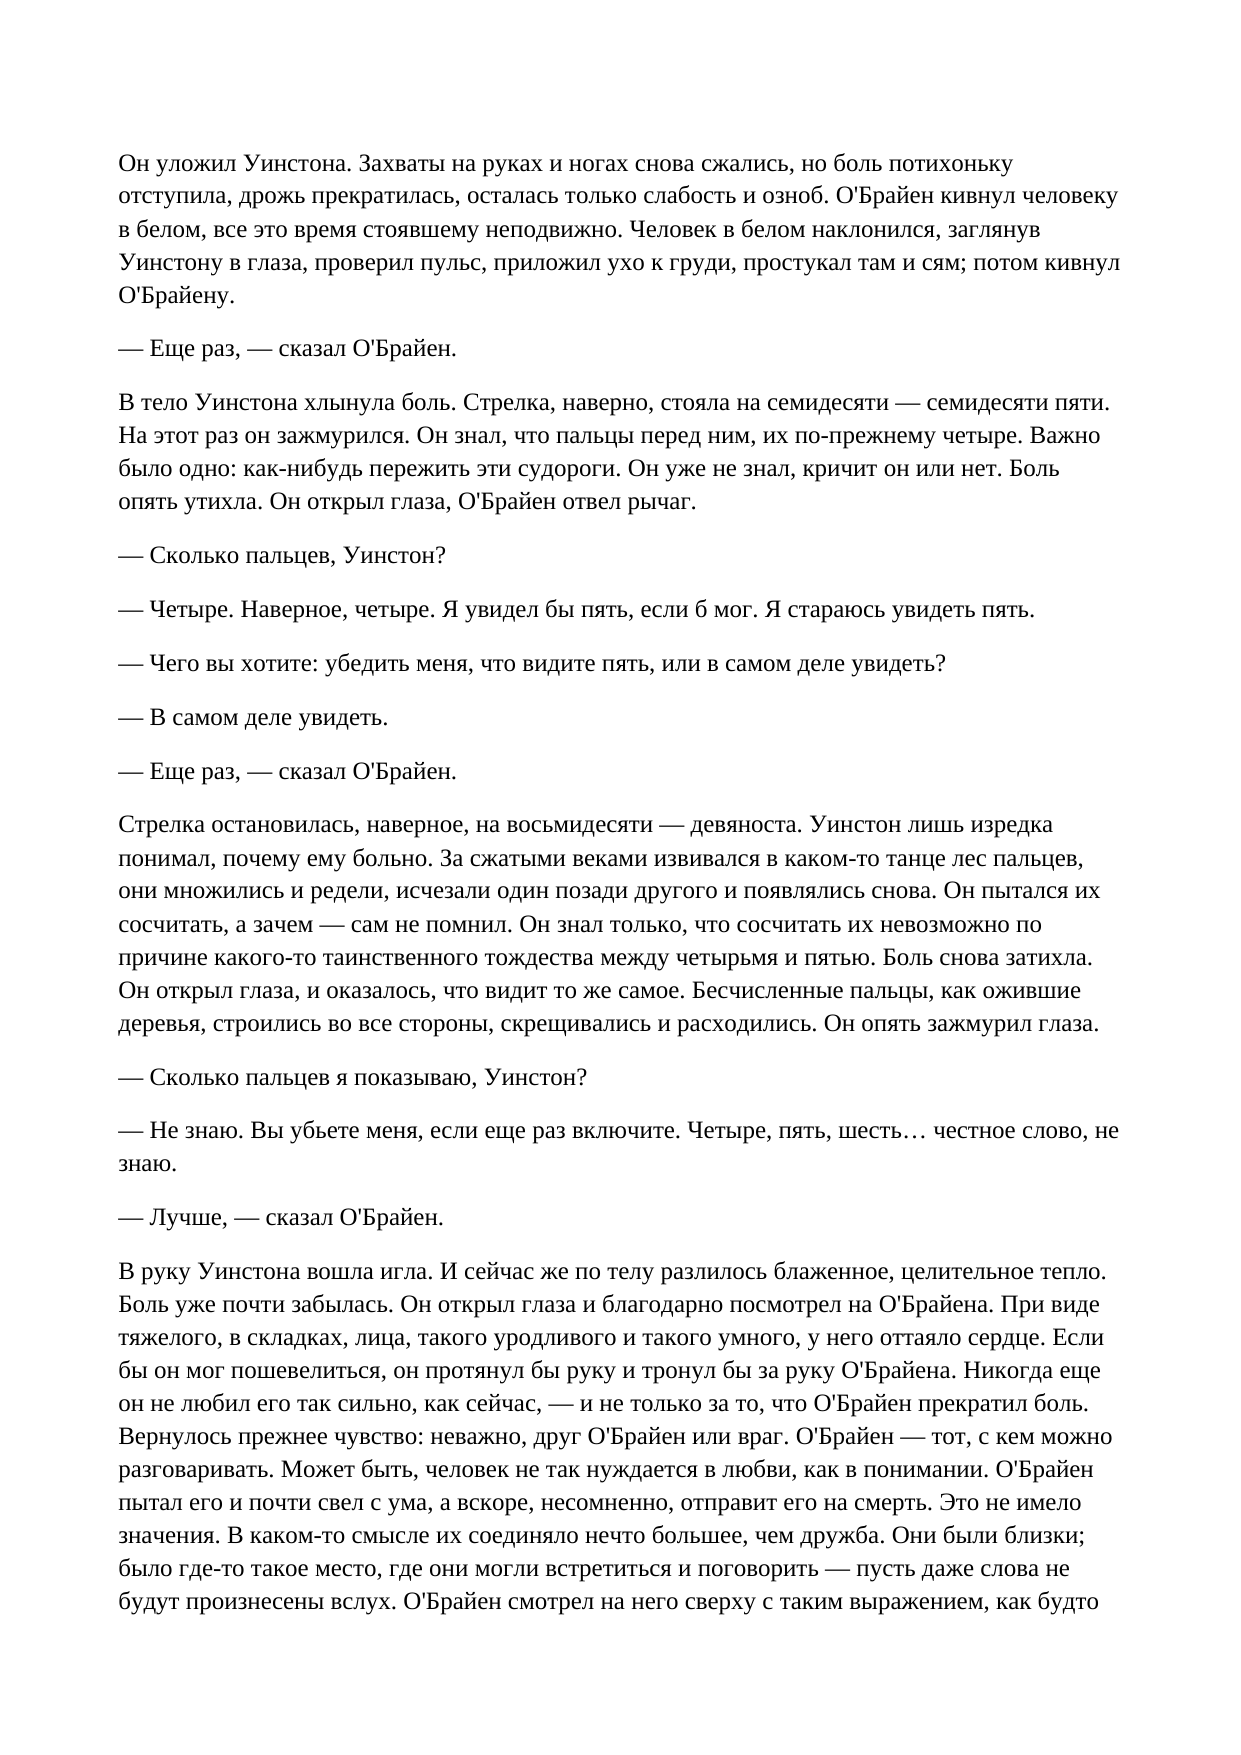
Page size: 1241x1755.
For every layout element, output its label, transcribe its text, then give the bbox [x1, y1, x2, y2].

text Он уложил Уинстона. Захваты на руках и ногах снова сжались, но боль потихоньку отступила, дрожь прекратилась, осталась только слабость и озноб. О'Брайен кивнул человеку в белом, все это время стоявшему неподвижно. Человек в белом наклонился, заглянув Уинстону в глаза, проверил пульс, приложил ухо к груди, простукал там и сям; потом кивнул О'Брайену. [118, 148, 1122, 308]
text В тело Уинстона хлынула боль. Стрелка, наверно, стояла на семидесяти — семидесяти пяти. На этот раз он зажмурился. Он знал, что пальцы перед ним, их по-прежнему четыре. Важно было одно: как-нибудь пережить эти судороги. Он уже не знал, кричит он или нет. Боль опять утихла. Он открыл глаза, О'Брайен отвел рычаг. [118, 387, 1122, 515]
text — Еще раз, — сказал О'Брайен. [118, 756, 1122, 784]
text — Еще раз, — сказал О'Брайен. [118, 333, 1122, 362]
text — Сколько пальцев я показываю, Уинстон? [118, 1062, 1122, 1090]
text — В самом деле увидеть. [118, 702, 1122, 731]
text — Чего вы хотите: убедить меня, что видите пять, или в самом деле увидеть? [118, 648, 1122, 677]
text — Лучше, — сказал О'Брайен. [118, 1202, 1122, 1231]
text В руку Уинстона вошла игла. И сейчас же по телу разлилось блаженное, целительное тепло. Боль уже почти забылась. Он открыл глаза и благодарно посмотрел на О'Брайена. При виде тяжелого, в складках, лица, такого уродливого и такого умного, у него оттаяло сердце. Если бы он мог пошевелиться, он протянул бы руку и тронул бы за руку О'Брайена. Никогда еще он не любил его так сильно, как сейчас, — и не только за то, что О'Брайен прекратил боль. Вернулось прежнее чувство: неважно, друг О'Брайен или враг. О'Брайен — тот, с кем можно разговаривать. Может быть, человек не так нуждается в любви, как в понимании. О'Брайен пытал его и почти свел с ума, а вскоре, несомненно, отправит его на смерть. Это не имело значения. В каком-то смысле их соединяло нечто большее, чем дружба. Они были близки; было где-то такое место, где они могли встретиться и поговорить — пусть даже слова не будут произнесены вслух. О'Брайен смотрел на него сверху с таким выражением, как будто [118, 1256, 1122, 1615]
text — Сколько пальцев, Уинстон? [118, 540, 1122, 569]
text — Не знаю. Вы убьете меня, если еще раз включите. Четыре, пять, шесть… честное слово, не знаю. [118, 1115, 1122, 1177]
text Стрелка остановилась, наверное, на восьмидесяти — девяноста. Уинстон лишь изредка понимал, почему ему больно. За сжатыми веками извивался в каком-то танце лес пальцев, они множились и редели, исчезали один позади другого и появлялись снова. Он пытался их сосчитать, а зачем — сам не помнил. Он знал только, что сосчитать их невозможно по причине какого-то таинственного тождества между четырьмя и пятью. Боль снова затихла. Он открыл глаза, и оказалось, что видит то же самое. Бесчисленные пальцы, как ожившие деревья, строились во все стороны, скрещивались и расходились. Он опять зажмурил глаза. [118, 809, 1122, 1036]
text — Четыре. Наверное, четыре. Я увидел бы пять, если б мог. Я стараюсь увидеть пять. [118, 594, 1122, 623]
